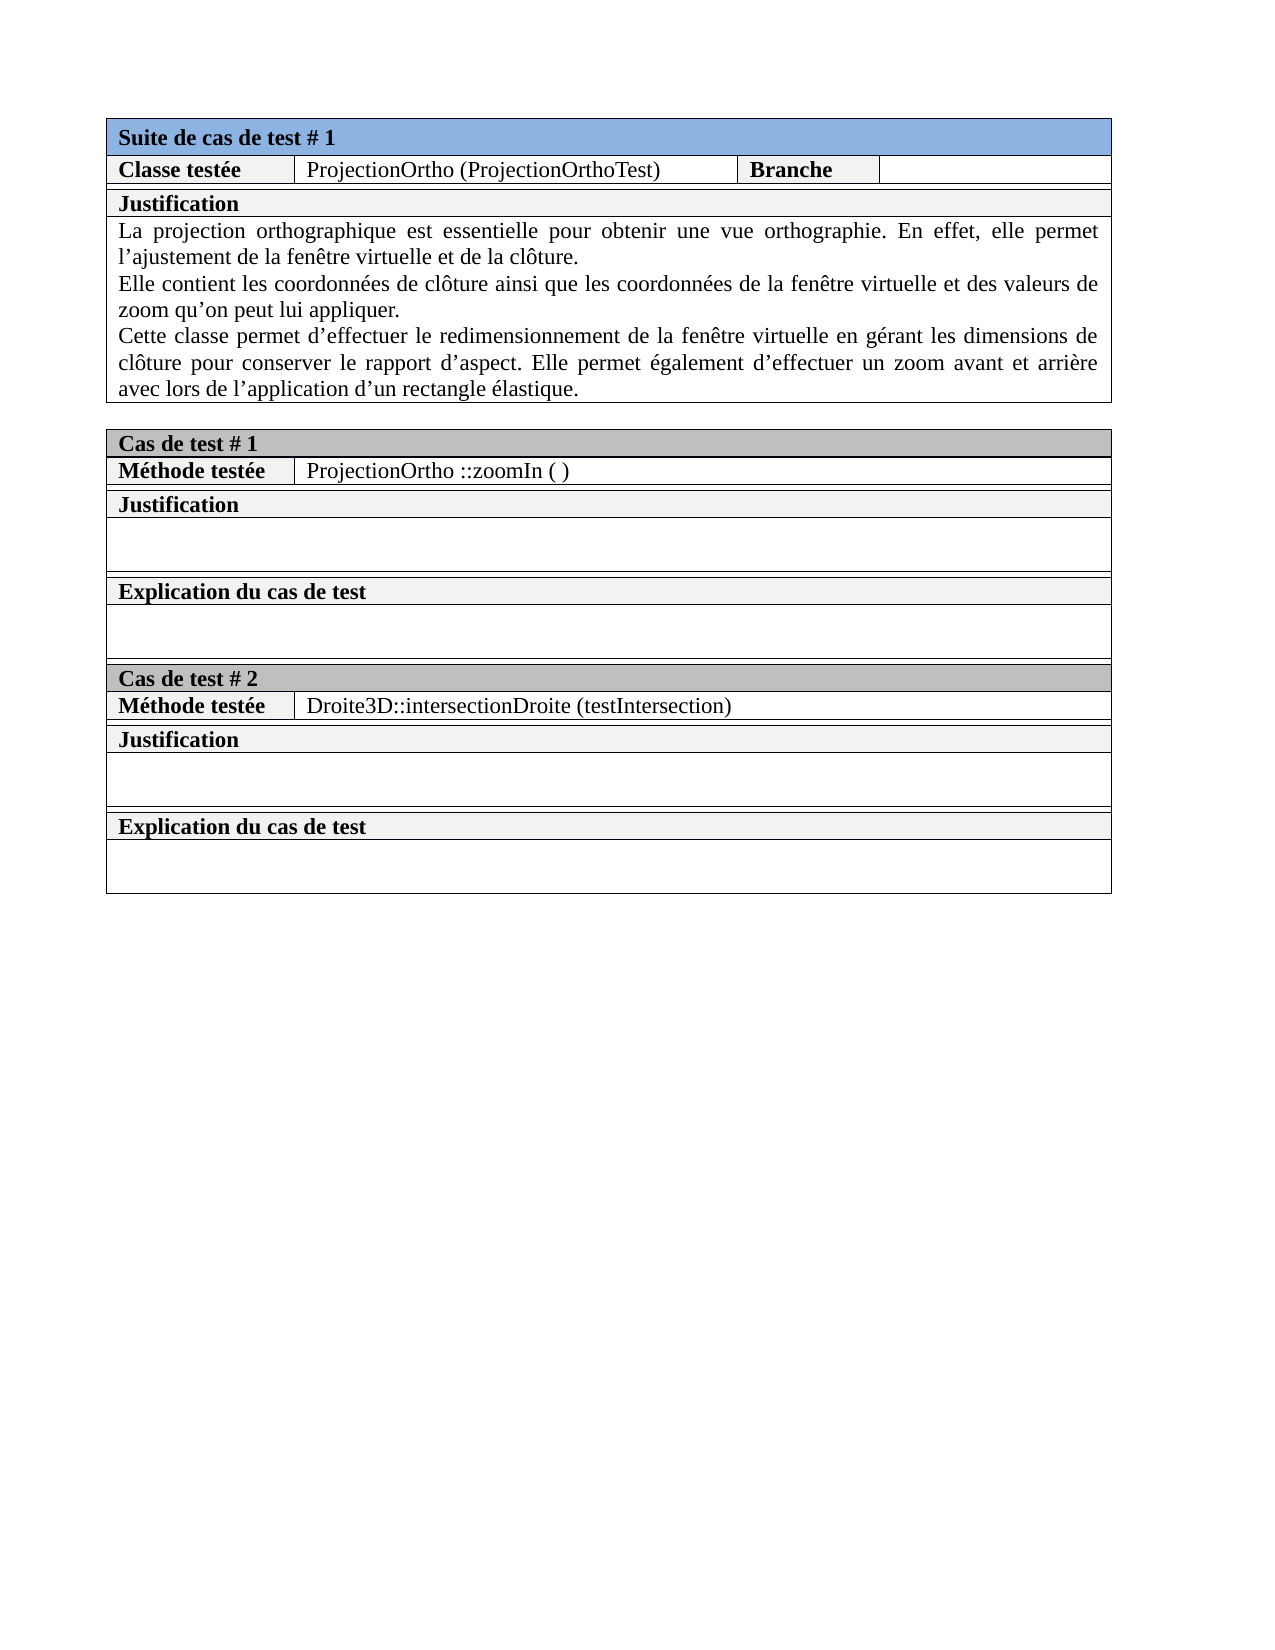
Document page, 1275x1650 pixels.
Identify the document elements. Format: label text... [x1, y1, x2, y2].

table_cell Explication du cas de test [107, 578, 1111, 604]
table_header Suite de cas de test # 1 [107, 119, 1111, 155]
table_cell [107, 840, 1111, 893]
table_header Cas de test # 1 [107, 430, 1111, 456]
table_cell [107, 720, 1111, 724]
table_cell La projection orthographique est essentielle pour obtenir une vue orthographie. En effet, elle permet l’ajustement de la fenêtre virtuelle et de la clôture. Elle contient les coordonnées de clôture ainsi que les coordonnées de la fenêtre virtuelle et des valeurs de zoom qu’on peut lui appliquer. Cette classe permet d’effectuer le redimensionnement de la fenêtre virtuelle en gérant les dimensions de clôture pour conserver le rapport d’aspect. Elle permet également d’effectuer un zoom avant et arrière avec lors de l’application d’un rectangle élastique. [107, 217, 1111, 402]
table_cell [107, 659, 1111, 664]
table_cell [880, 156, 1111, 183]
table_cell [107, 485, 1111, 490]
table_cell [107, 184, 1111, 189]
table_cell ProjectionOrtho (ProjectionOrthoTest) [295, 156, 737, 183]
table_cell Explication du cas de test [107, 813, 1111, 839]
table_cell Méthode testée [107, 458, 294, 484]
table_cell Méthode testée [107, 692, 294, 719]
table_cell Justification [107, 726, 1111, 752]
table_cell Droite3D::intersectionDroite (testIntersection) [295, 692, 1111, 719]
table_cell [107, 518, 1111, 571]
table_cell Branche [738, 156, 879, 183]
table_cell Justification [107, 491, 1111, 517]
table_cell Justification [107, 190, 1111, 216]
table_cell Classe testée [107, 156, 294, 183]
table_cell [107, 572, 1111, 577]
table_cell [107, 605, 1111, 658]
table_cell [107, 807, 1111, 812]
table_cell [107, 753, 1111, 806]
table_cell ProjectionOrtho ::zoomIn ( ) [295, 458, 1111, 484]
table_cell Cas de test # 2 [107, 665, 1111, 691]
